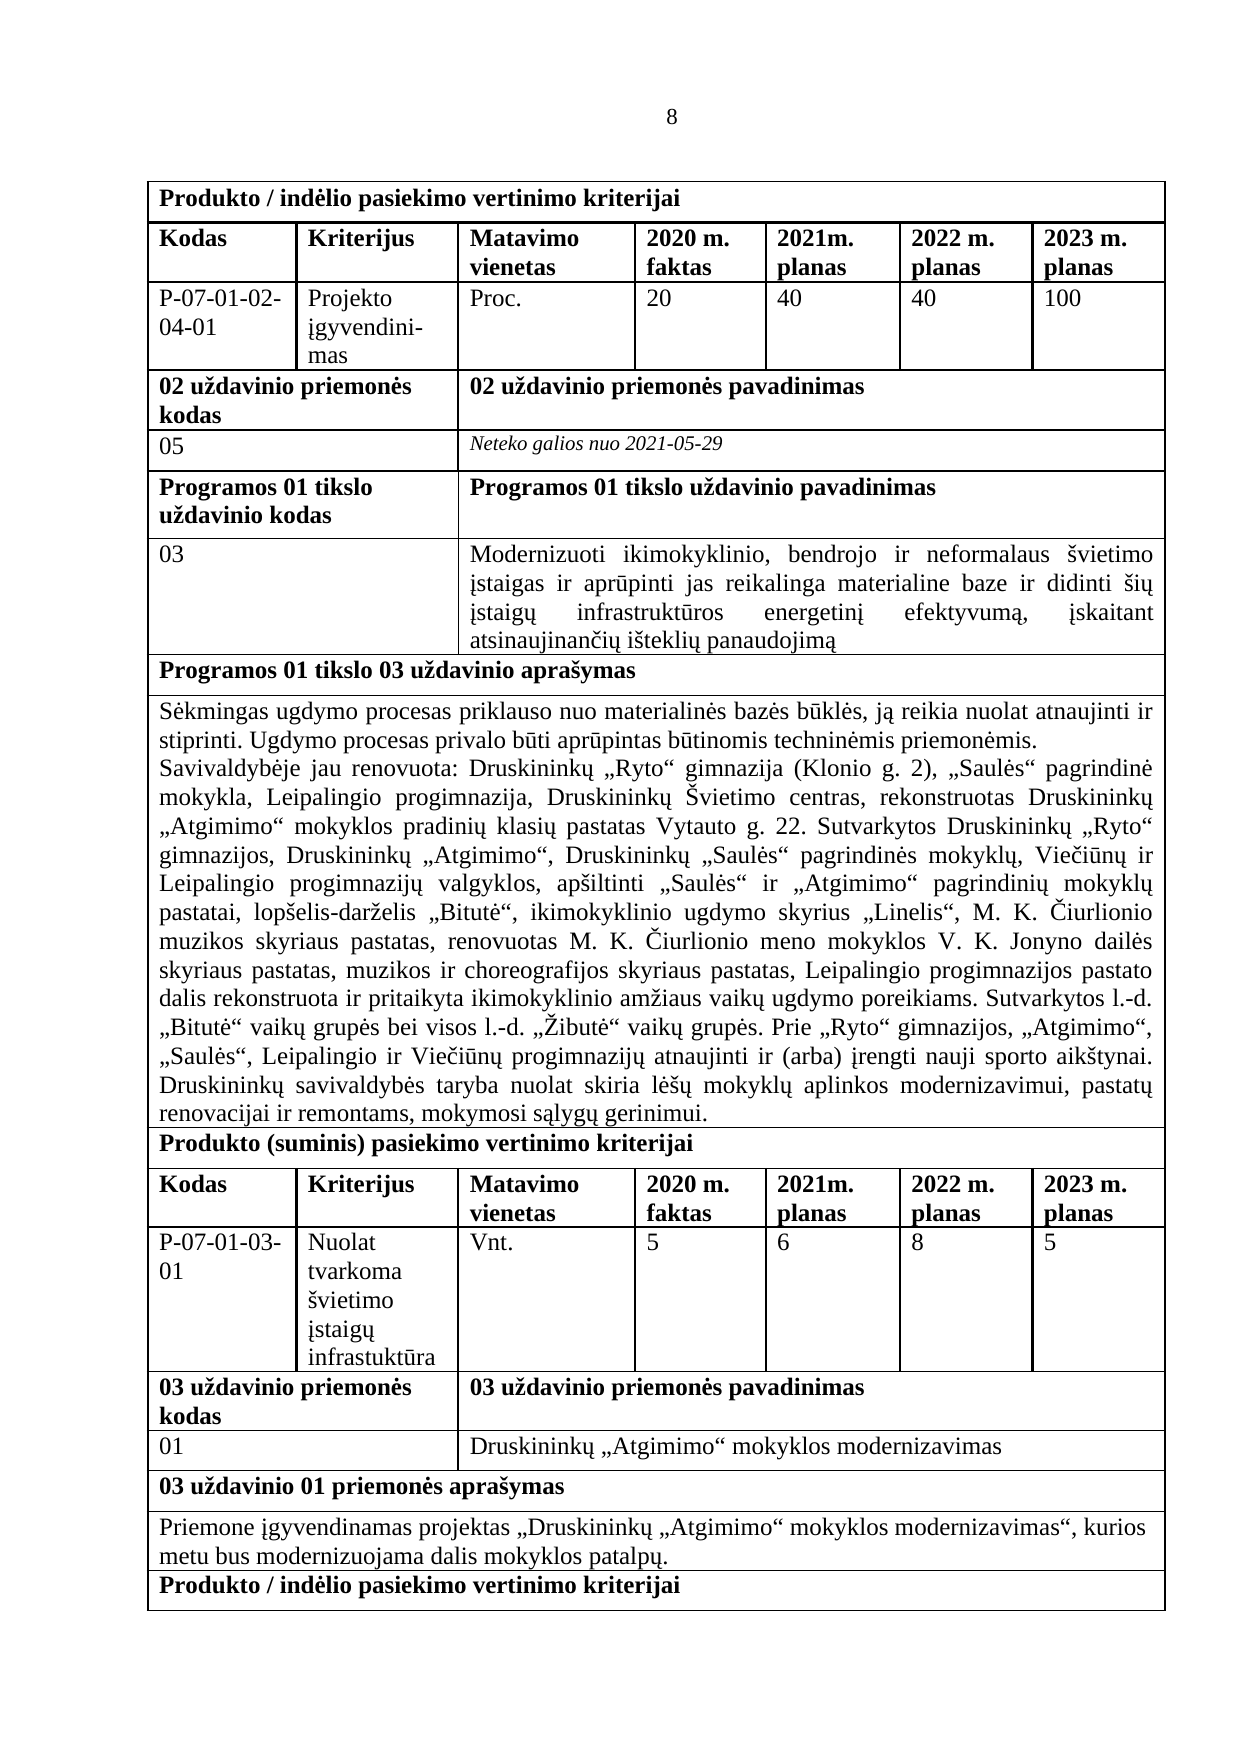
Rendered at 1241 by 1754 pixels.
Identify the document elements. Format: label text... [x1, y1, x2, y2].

table_cell Proc. [459, 283, 634, 369]
table_cell Druskininkų „Atgimimo“ mokyklos modernizavimas [459, 1431, 1164, 1470]
table_cell 20 [636, 283, 765, 369]
table_cell Neteko galios nuo 2021-05-29 [459, 431, 1164, 469]
table_cell P-07-01-02-04-01 [149, 283, 295, 369]
table_cell Kodas [149, 1169, 295, 1226]
table_cell Produkto / indėlio pasiekimo vertinimo kriterijai [149, 182, 1164, 221]
table_cell 6 [767, 1228, 899, 1371]
table_cell 02 uždavinio priemonės kodas [149, 371, 457, 429]
table_cell 02 uždavinio priemonės pavadinimas [459, 371, 1164, 429]
table_cell Nuolat tvarkoma švietimo įstaigų infrastuktūra [298, 1228, 457, 1371]
table_cell 2022 m. planas [901, 1169, 1031, 1226]
table_cell Kriterijus [298, 224, 457, 281]
table_cell Programos 01 tikslo uždavinio kodas [149, 472, 458, 538]
table_cell P-07-01-03-01 [149, 1228, 295, 1371]
table_cell Kodas [149, 224, 295, 281]
table_cell 2023 m. planas [1034, 1169, 1164, 1226]
table_cell Matavimo vienetas [459, 224, 634, 281]
table_cell 03 uždavinio priemonės kodas [149, 1372, 457, 1430]
table_cell 2021m. planas [767, 224, 899, 281]
table_cell Modernizuoti ikimokyklinio, bendrojo ir neformalaus švietimo įstaigas ir aprūpinti jas reikalinga materialine baze ir didinti šių įstaigų infrastruktūros energetinį efektyvumą, įskaitant atsinaujinančių išteklių panaudojimą [459, 539, 1164, 654]
table_cell 2022 m. planas [901, 224, 1031, 281]
table_cell Produkto / indėlio pasiekimo vertinimo kriterijai [149, 1571, 1164, 1610]
table_cell 2021m. planas [767, 1169, 899, 1226]
table_cell 40 [767, 283, 899, 369]
table_cell 100 [1034, 283, 1164, 369]
table_cell 05 [149, 431, 457, 469]
table_cell Produkto (suminis) pasiekimo vertinimo kriterijai [149, 1128, 1164, 1168]
table_cell Programos 01 tikslo 03 uždavinio aprašymas [149, 655, 1164, 695]
table_cell Sėkmingas ugdymo procesas priklauso nuo materialinės bazės būklės, ją reikia nuolat atnaujinti ir stiprinti. Ugdymo procesas privalo būti aprūpintas būtinomis techninėmis priemonėmis. Savivaldybėje jau renovuota: Druskininkų „Ryto“ gimnazija (Klonio g. 2), „Saulės“ pagrindinė mokykla, Leipalingio progimnazija, Druskininkų Švietimo centras, rekonstruotas Druskininkų „Atgimimo“ mokyklos pradinių klasių pastatas Vytauto g. 22. Sutvarkytos Druskininkų „Ryto“ gimnazijos, Druskininkų „Atgimimo“, Druskininkų „Saulės“ pagrindinės mokyklų, Viečiūnų ir Leipalingio progimnazijų valgyklos, apšiltinti „Saulės“ ir „Atgimimo“ pagrindinių mokyklų pastatai, lopšelis-darželis „Bitutė“, ikimokyklinio ugdymo skyrius „Linelis“, M. K. Čiurlionio muzikos skyriaus pastatas, renovuotas M. K. Čiurlionio meno mokyklos V. K. Jonyno dailės skyriaus pastatas, muzikos ir choreografijos skyriaus pastatas, Leipalingio progimnazijos pastato dalis rekonstruota ir pritaikyta ikimokyklinio amžiaus vaikų ugdymo poreikiams. Sutvarkytos l.-d. „Bitutė“ vaikų grupės bei visos l.-d. „Žibutė“ vaikų grupės. Prie „Ryto“ gimnazijos, „Atgimimo“, „Saulės“, Leipalingio ir Viečiūnų progimnazijų atnaujinti ir (arba) įrengti nauji sporto aikštynai. Druskininkų savivaldybės taryba nuolat skiria lėšų mokyklų aplinkos modernizavimui, pastatų renovacijai ir remontams, mokymosi sąlygų gerinimui. [149, 696, 1164, 1127]
table_cell 5 [636, 1228, 765, 1371]
table_cell Priemone įgyvendinamas projektas „Druskininkų „Atgimimo“ mokyklos modernizavimas“, kurios metu bus modernizuojama dalis mokyklos patalpų. [149, 1512, 1164, 1569]
table_cell Kriterijus [298, 1169, 457, 1226]
table_cell 2020 m. faktas [636, 1169, 765, 1226]
table_cell Projekto įgyvendini-mas [298, 283, 457, 369]
table_cell Vnt. [459, 1228, 634, 1371]
table_cell 03 [149, 539, 458, 654]
table_cell 2020 m. faktas [636, 224, 765, 281]
table_cell Programos 01 tikslo uždavinio pavadinimas [459, 472, 1164, 538]
table_cell 01 [149, 1431, 457, 1470]
table_cell 2023 m. planas [1034, 224, 1164, 281]
table_cell Matavimo vienetas [459, 1169, 634, 1226]
table_cell 03 uždavinio 01 priemonės aprašymas [149, 1471, 1164, 1511]
table_cell 03 uždavinio priemonės pavadinimas [459, 1372, 1164, 1430]
table_cell 40 [901, 283, 1031, 369]
table_cell 8 [901, 1228, 1031, 1371]
table_cell 5 [1034, 1228, 1164, 1371]
